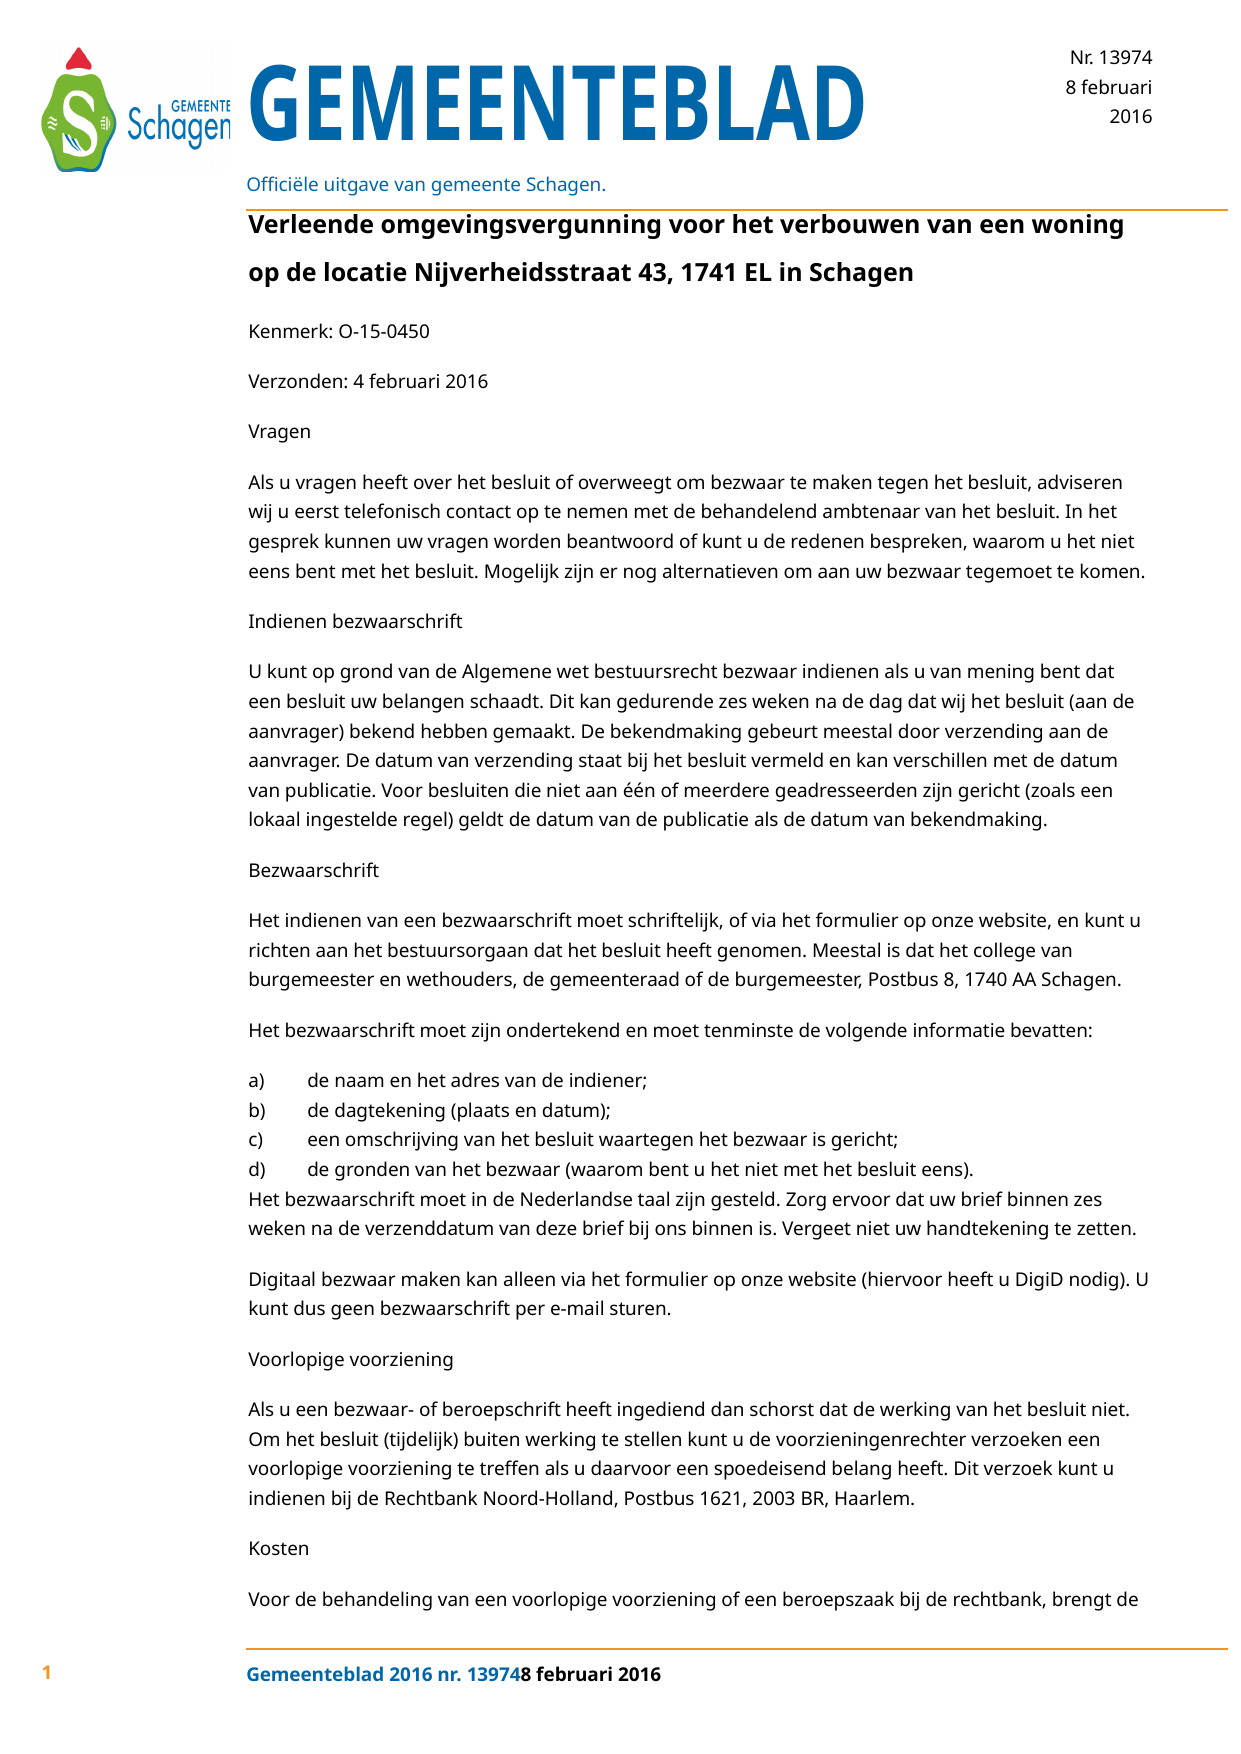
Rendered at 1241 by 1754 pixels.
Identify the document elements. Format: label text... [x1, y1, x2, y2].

text Vragen [248, 419, 1152, 444]
text Als u vragen heeft over het besluit of overweegt om bezwaar te maken tegen het besluit, adviseren wij u eerst telefonisch contact op te nemen met de behandelend ambtenaar van het besluit. In het gesprek kunnen uw vragen worden beantwoord of kunt u de redenen bespreken, waarom u het niet eens bent met het besluit. Mogelijk zijn er nog alternatieven om aan uw bezwaar tegemoet te komen. [248, 469, 1152, 584]
list de naam en het adres van de indiener; [248, 1067, 1152, 1093]
text Voorlopige voorziening [248, 1346, 1152, 1372]
text U kunt op grond van de Algemene wet bestuursrecht bezwaar indienen als u van mening bent dat een besluit uw belangen schaadt. Dit kan gedurende zes weken na de dag dat wij het besluit (aan de aanvrager) bekend hebben gemaakt. De bekendmaking gebeurt meestal door verzending aan de aanvrager. De datum van verzending staat bij het besluit vermeld en kan verschillen met de datum van publicatie. Voor besluiten die niet aan één of meerdere geadresseerden zijn gericht (zoals een lokaal ingestelde regel) geldt de datum van de publicatie als de datum van bekendmaking. [248, 659, 1152, 832]
list een omschrijving van het besluit waartegen het bezwaar is gericht; [248, 1127, 1152, 1152]
picture [41, 47, 231, 172]
text Het indienen van een bezwaarschrift moet schriftelijk, of via het formulier op onze website, en kunt u richten aan het bestuursorgaan dat het besluit heeft genomen. Meestal is dat het college van burgemeester en wethouders, de gemeenteraad of de burgemeester, Postbus 8, 1740 AA Schagen. [248, 907, 1152, 992]
text Verleende omgevingsvergunning voor het verbouwen van een woning op de locatie Nijverheidsstraat 43, 1741 EL in Schagen [248, 211, 1152, 288]
text Voor de behandeling van een voorlopige voorziening of een beroepszaak bij de rechtbank, brengt de [248, 1586, 1152, 1612]
list de dagtekening (plaats en datum); [248, 1097, 1152, 1123]
text Het bezwaarschrift moet in de Nederlandse taal zijn gesteld. Zorg ervoor dat uw brief binnen zes weken na de verzenddatum van deze brief bij ons binnen is. Vergeet niet uw handtekening te zetten. [248, 1186, 1152, 1241]
text Digitaal bezwaar maken kan alleen via het formulier op onze website (hiervoor heeft u DigiD nodig). U kunt dus geen bezwaarschrift per e-mail sturen. [248, 1266, 1152, 1321]
text Kenmerk: O-15-0450 [248, 318, 1152, 344]
text Het bezwaarschrift moet zijn ondertekend en moet tenminste de volgende informatie bevatten: [248, 1017, 1152, 1043]
text Kosten [248, 1535, 1152, 1561]
list de gronden van het bezwaar (waarom bent u het niet met het besluit eens). [248, 1156, 1152, 1182]
text Bezwaarschrift [248, 857, 1152, 883]
text Indienen bezwaarschrift [248, 608, 1152, 634]
text Verzonden: 4 februari 2016 [248, 368, 1152, 394]
text Als u een bezwaar- of beroepschrift heeft ingediend dan schorst dat de werking van het besluit niet. Om het besluit (tijdelijk) buiten werking te stellen kunt u de voorzieningenrechter verzoeken een voorlopige voorziening te treffen als u daarvoor een spoedeisend belang heeft. Dit verzoek kunt u indienen bij de Rechtbank Noord-Holland, Postbus 1621, 2003 BR, Haarlem. [248, 1396, 1152, 1511]
